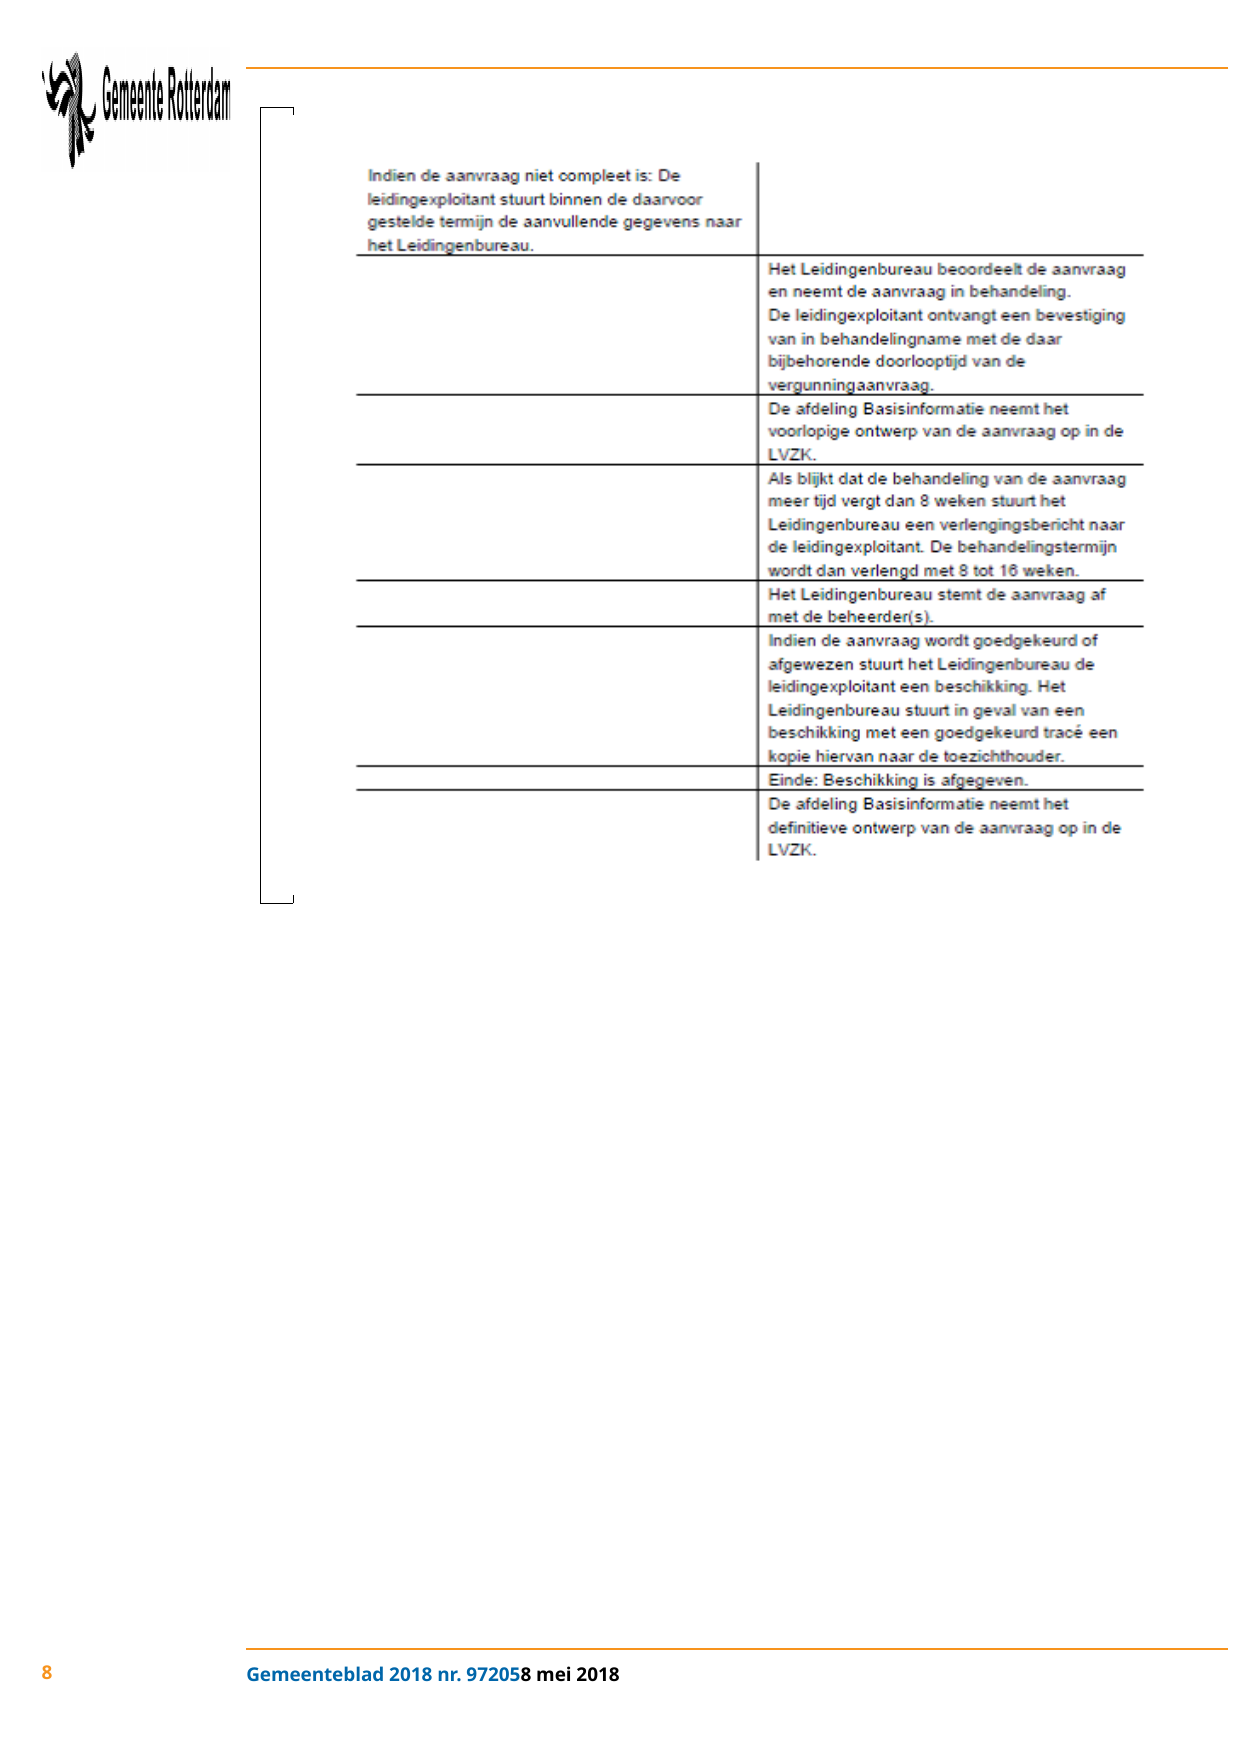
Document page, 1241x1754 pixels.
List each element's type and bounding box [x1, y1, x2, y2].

picture [41, 47, 231, 172]
picture [268, 115, 1173, 895]
